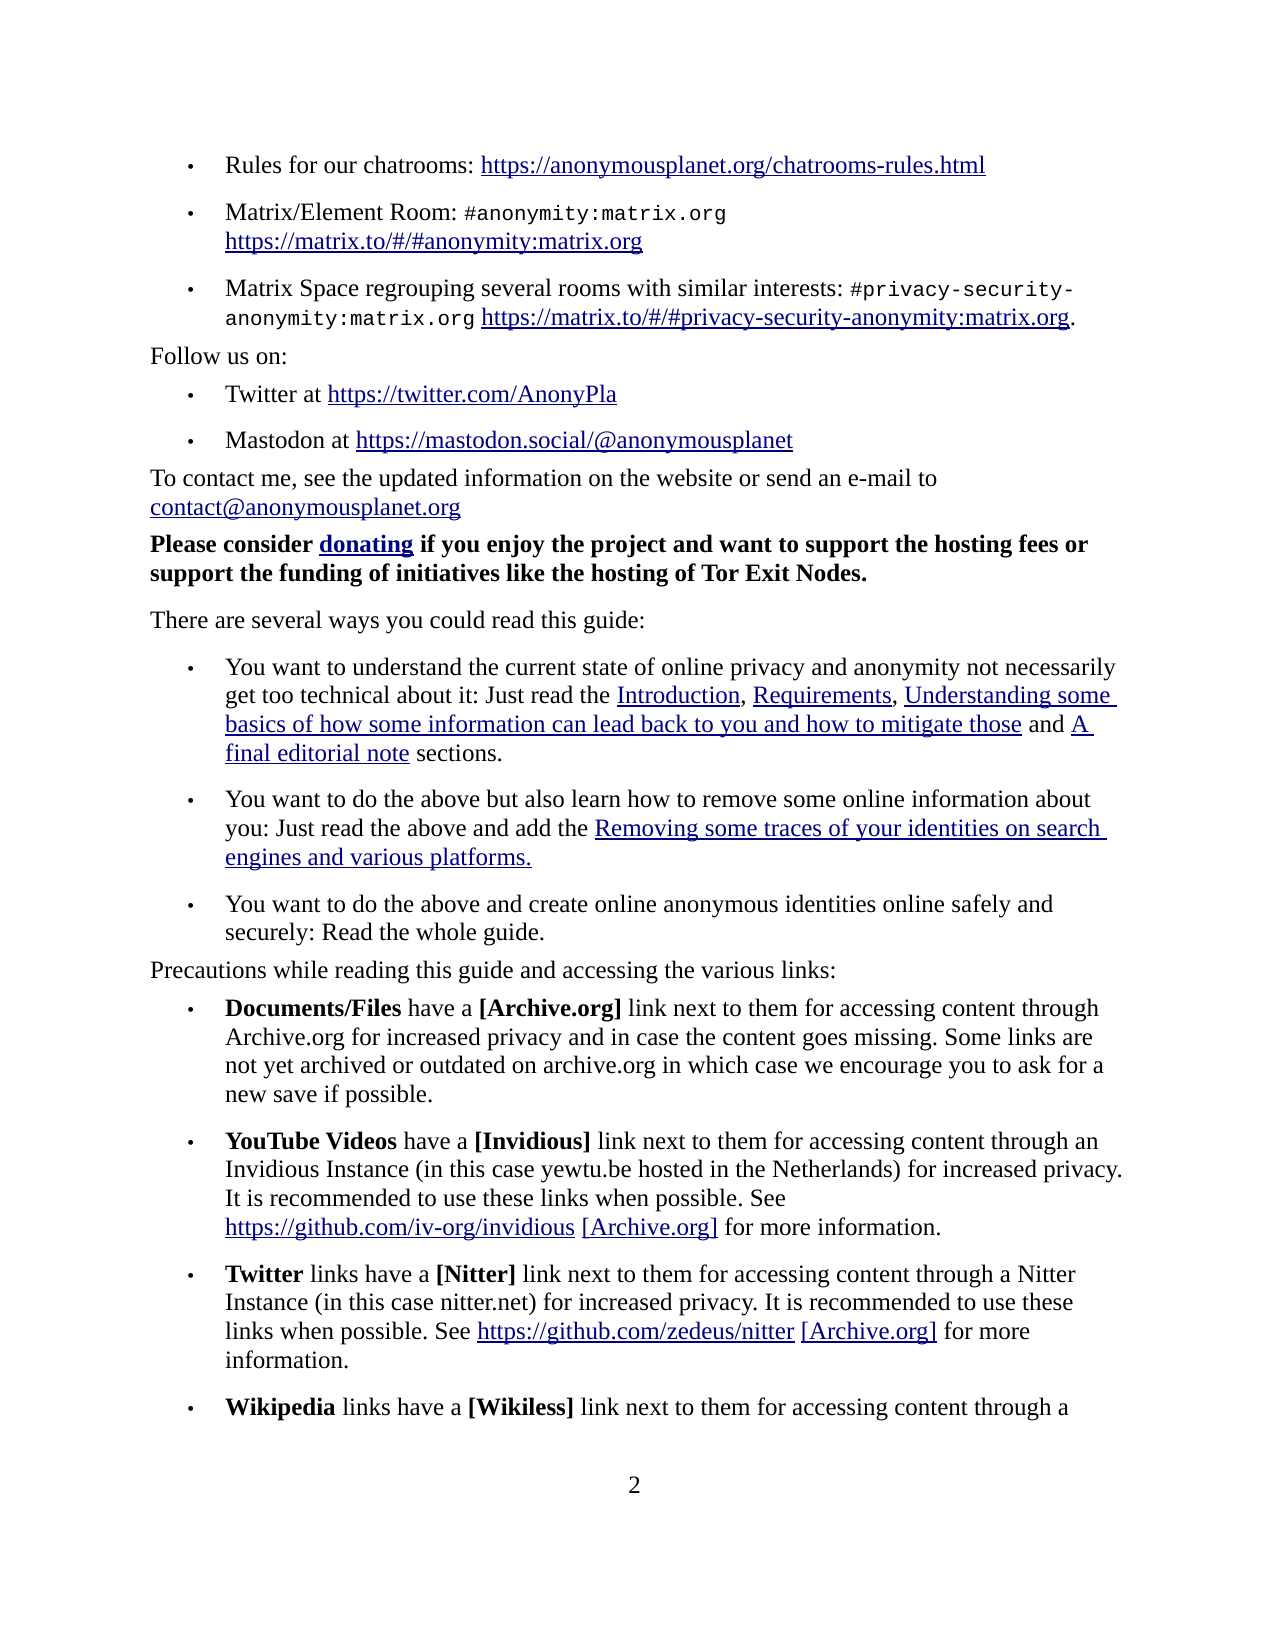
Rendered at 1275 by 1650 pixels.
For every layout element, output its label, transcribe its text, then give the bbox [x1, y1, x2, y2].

list You want to do the above and create online anonymous identities online safely and securely: Read the whole guide. [187, 889, 1125, 946]
text Please consider donating if you enjoy the project and want to support the hosting fees or support the funding of initiatives like the hosting of Tor Exit Nodes. [150, 529, 1125, 587]
list Documents/Files have a [Archive.org] link next to them for accessing content through Archive.org for increased privacy and in case the content goes missing. Some links are not yet archived or outdated on archive.org in which case we encourage you to ask for a new save if possible. [187, 993, 1125, 1108]
text Precautions while reading this guide and accessing the various links: [150, 955, 1125, 984]
list You want to understand the current state of online privacy and anonymity not necessarily get too technical about it: Just read the Introduction, Requirements, Understanding some basics of how some information can lead back to you and how to mitigate those and A final editorial note sections. [187, 652, 1125, 767]
list Rules for our chatrooms: https://anonymousplanet.org/chatrooms-rules.html [187, 150, 1125, 179]
list Mastodon at https://mastodon.social/@anonymousplanet [187, 425, 1125, 454]
list Matrix Space regrouping several rooms with similar interests: #privacy-security-anonymity:matrix.org https://matrix.to/#/#privacy-security-anonymity:matrix.org. [187, 273, 1125, 332]
list Twitter at https://twitter.com/AnonyPla [187, 379, 1125, 407]
list You want to do the above but also learn how to remove some online information about you: Just read the above and add the Removing some traces of your identities on search engines and various platforms. [187, 784, 1125, 871]
list Matrix/Element Room: #anonymity:matrix.org https://matrix.to/#/#anonymity:matrix.org [187, 197, 1125, 255]
list Wikipedia links have a [Wikiless] link next to them for accessing content through a [187, 1392, 1125, 1420]
text To contact me, see the updated information on the website or send an e-mail to contact@anonymousplanet.org [150, 463, 1125, 521]
text There are several ways you could read this guide: [150, 605, 1125, 634]
list Twitter links have a [Nitter] link next to them for accessing content through a Nitter Instance (in this case nitter.net) for increased privacy. It is recommended to use these links when possible. See https://github.com/zedeus/nitter [Archive.org] for more information. [187, 1259, 1125, 1374]
text Follow us on: [150, 341, 1125, 370]
list YouTube Videos have a [Invidious] link next to them for accessing content through an Invidious Instance (in this case yewtu.be hosted in the Netherlands) for increased privacy. It is recommended to use these links when possible. See https://github.com/iv-org/invidious [Archive.org] for more information. [187, 1126, 1125, 1241]
